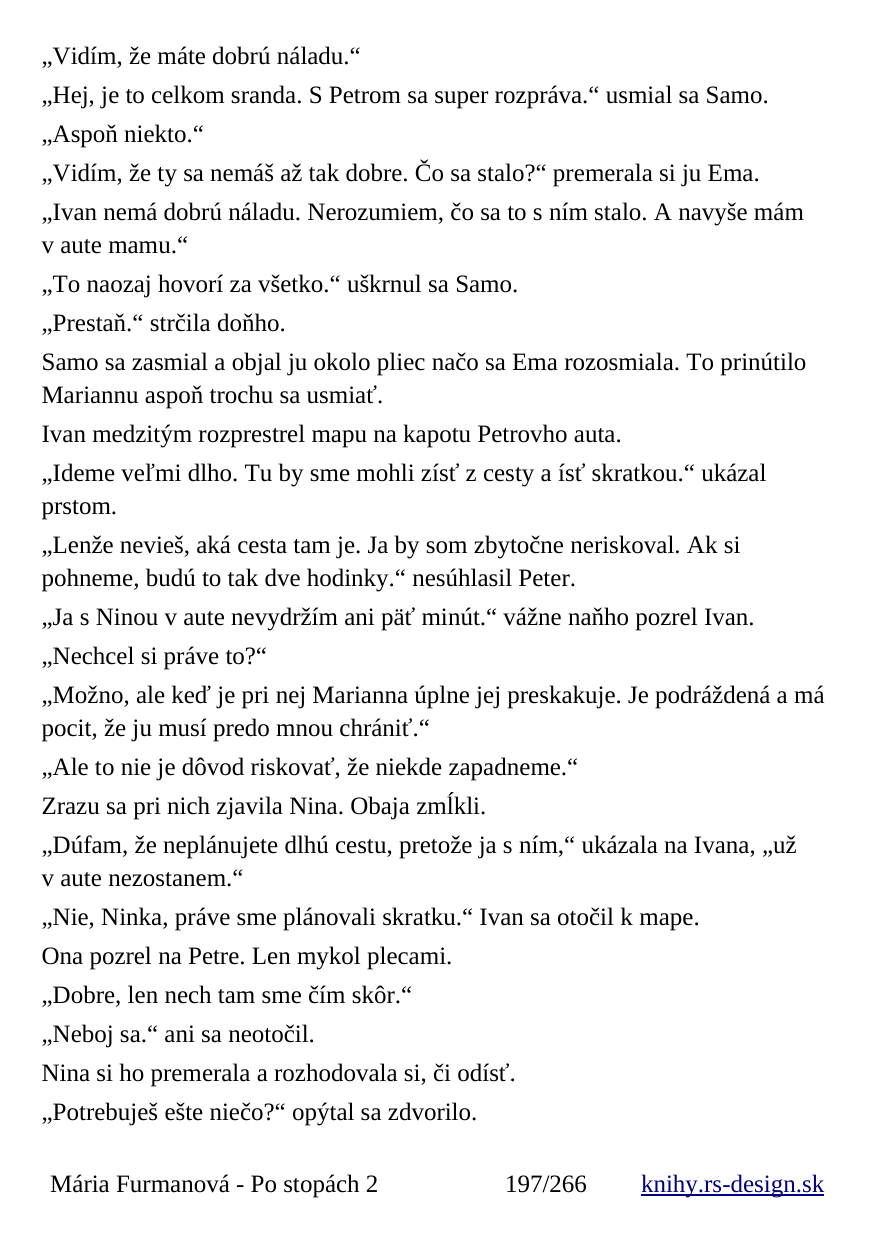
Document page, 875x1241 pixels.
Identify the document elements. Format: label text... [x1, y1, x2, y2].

text „Vidím, že ty sa nemáš až tak dobre. Čo sa stalo?“ premerala si ju Ema. [41, 158, 833, 187]
text „Ivan nemá dobrú náladu. Nerozumiem, čo sa to s ním stalo. A navyše mám v aute mamu.“ [41, 197, 833, 259]
text Ona pozrel na Petre. Len mykol plecami. [41, 941, 833, 969]
text Ivan medzitým rozprestrel mapu na kapotu Petrovho auta. [41, 419, 833, 448]
text „Potrebuješ ešte niečo?“ opýtal sa zdvorilo. [41, 1097, 833, 1125]
text „Aspoň niekto.“ [41, 119, 833, 148]
text „Nie, Ninka, práve sme plánovali skratku.“ Ivan sa otočil k mape. [41, 902, 833, 931]
text „Ideme veľmi dlho. Tu by sme mohli zísť z cesty a ísť skratkou.“ ukázal prstom. [41, 458, 833, 520]
text „Lenže nevieš, aká cesta tam je. Ja by som zbytočne neriskoval. Ak si pohneme, budú to tak dve hodinky.“ nesúhlasil Peter. [41, 530, 833, 592]
text Samo sa zasmial a objal ju okolo pliec načo sa Ema rozosmiala. To prinútilo Mariannu aspoň trochu sa usmiať. [41, 347, 833, 409]
text Nina si ho premerala a rozhodovala si, či odísť. [41, 1058, 833, 1086]
text „To naozaj hovorí za všetko.“ uškrnul sa Samo. [41, 269, 833, 298]
text „Prestaň.“ strčila doňho. [41, 308, 833, 337]
text Zrazu sa pri nich zjavila Nina. Obaja zmĺkli. [41, 791, 833, 819]
text „Neboj sa.“ ani sa neotočil. [41, 1019, 833, 1047]
text „Nechcel si práve to?“ [41, 641, 833, 670]
text „Dúfam, že neplánujete dlhú cestu, pretože ja s ním,“ ukázala na Ivana, „už v aute nezostanem.“ [41, 830, 833, 892]
text „Hej, je to celkom sranda. S Petrom sa super rozpráva.“ usmial sa Samo. [41, 80, 833, 109]
text „Ale to nie je dôvod riskovať, že niekde zapadneme.“ [41, 752, 833, 781]
text „Vidím, že máte dobrú náladu.“ [41, 41, 833, 70]
text „Ja s Ninou v aute nevydržím ani päť minút.“ vážne naňho pozrel Ivan. [41, 602, 833, 631]
text „Dobre, len nech tam sme čím skôr.“ [41, 980, 833, 1008]
text „Možno, ale keď je pri nej Marianna úplne jej preskakuje. Je podráždená a má pocit, že ju musí predo mnou chrániť.“ [41, 680, 833, 742]
